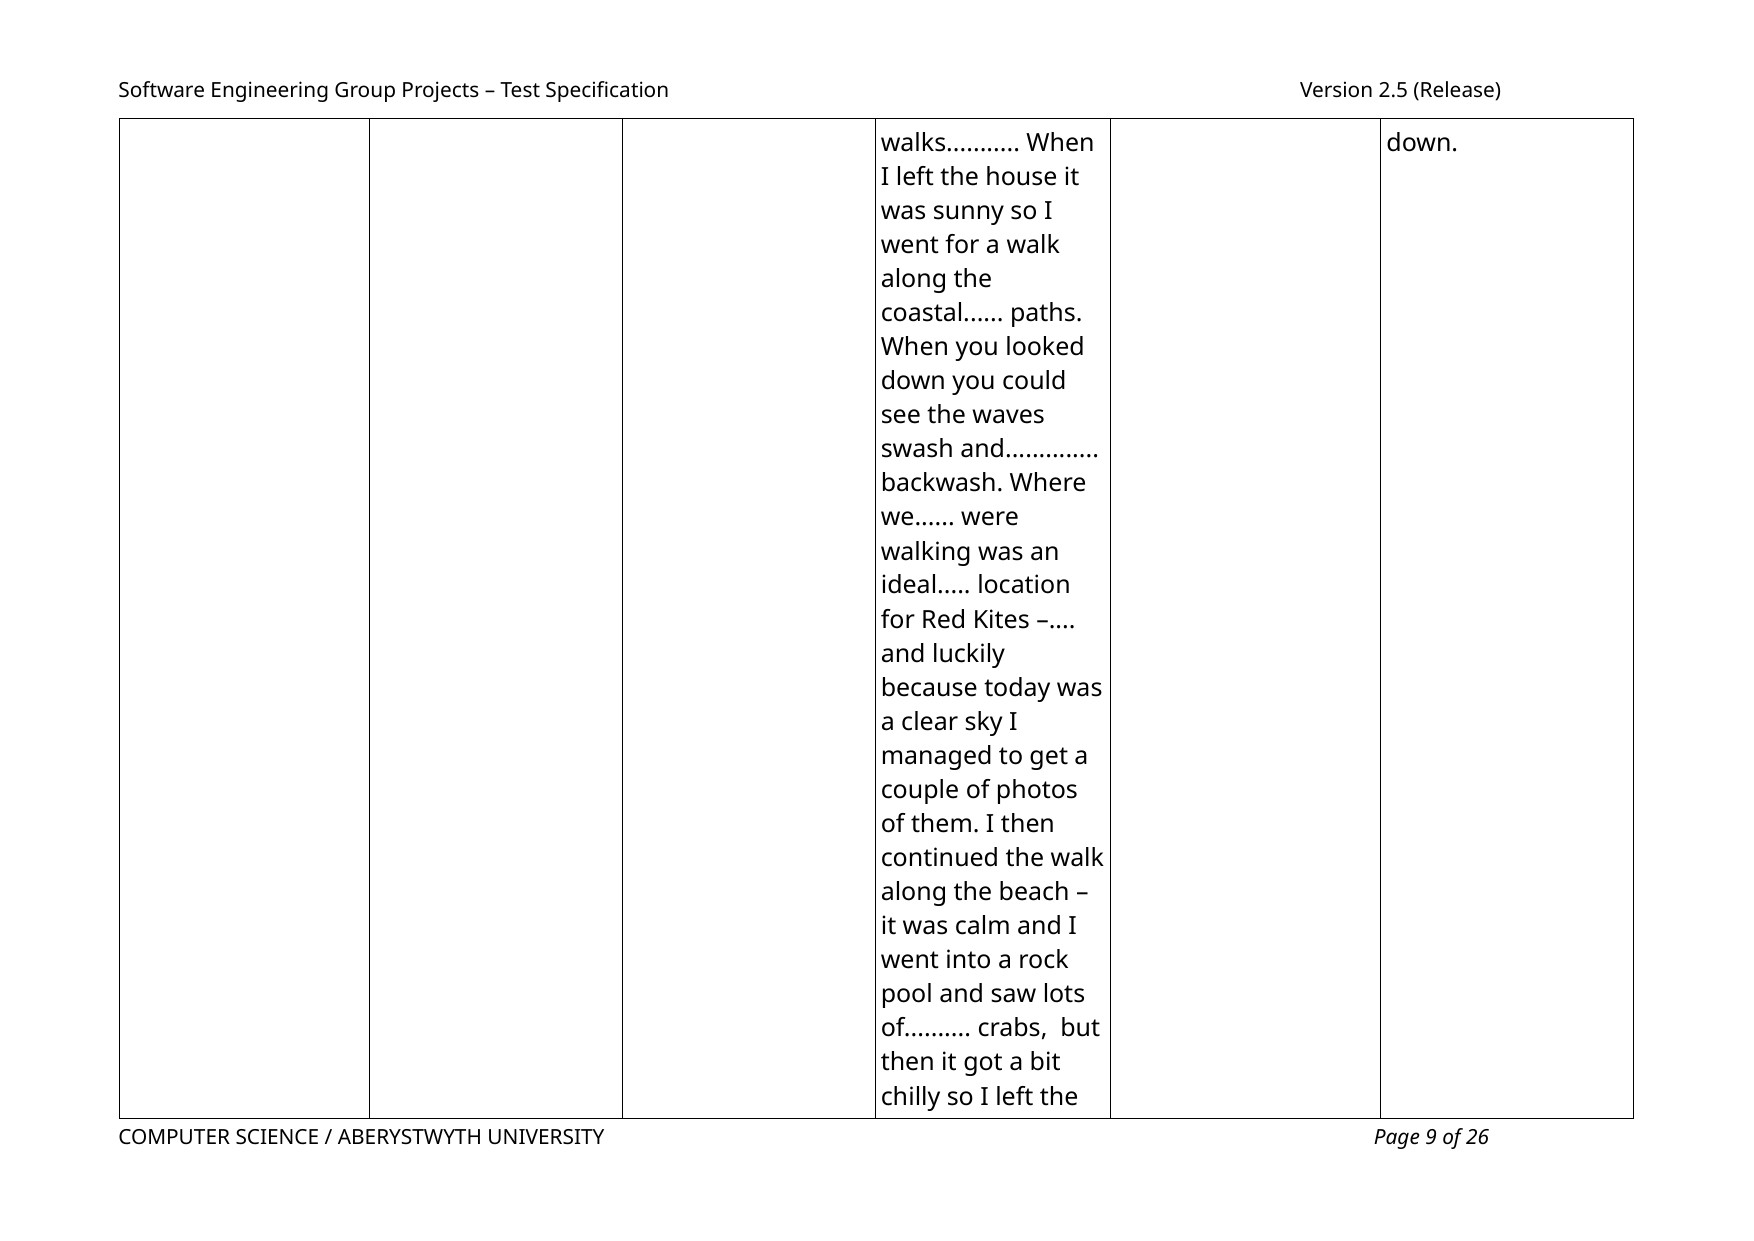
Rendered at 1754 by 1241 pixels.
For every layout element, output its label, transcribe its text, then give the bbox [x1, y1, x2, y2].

table_cell [370, 119, 622, 1118]
table_cell [623, 119, 875, 1118]
table_cell walks........... When I left the house it was sunny so I went for a walk along the coastal...... paths. When you looked down you could see the waves swash and.............. backwash. Where we...... were walking was an ideal..... location for Red Kites –.... and luckily because today was a clear sky I managed to get a couple of photos of them. I then continued the walk along the beach – it was calm and I went into a rock pool and saw lots of.......... crabs, but then it got a bit chilly so I left the [876, 119, 1110, 1118]
table_cell [120, 119, 369, 1118]
table_cell [1111, 119, 1380, 1118]
table_cell down. [1381, 119, 1633, 1118]
